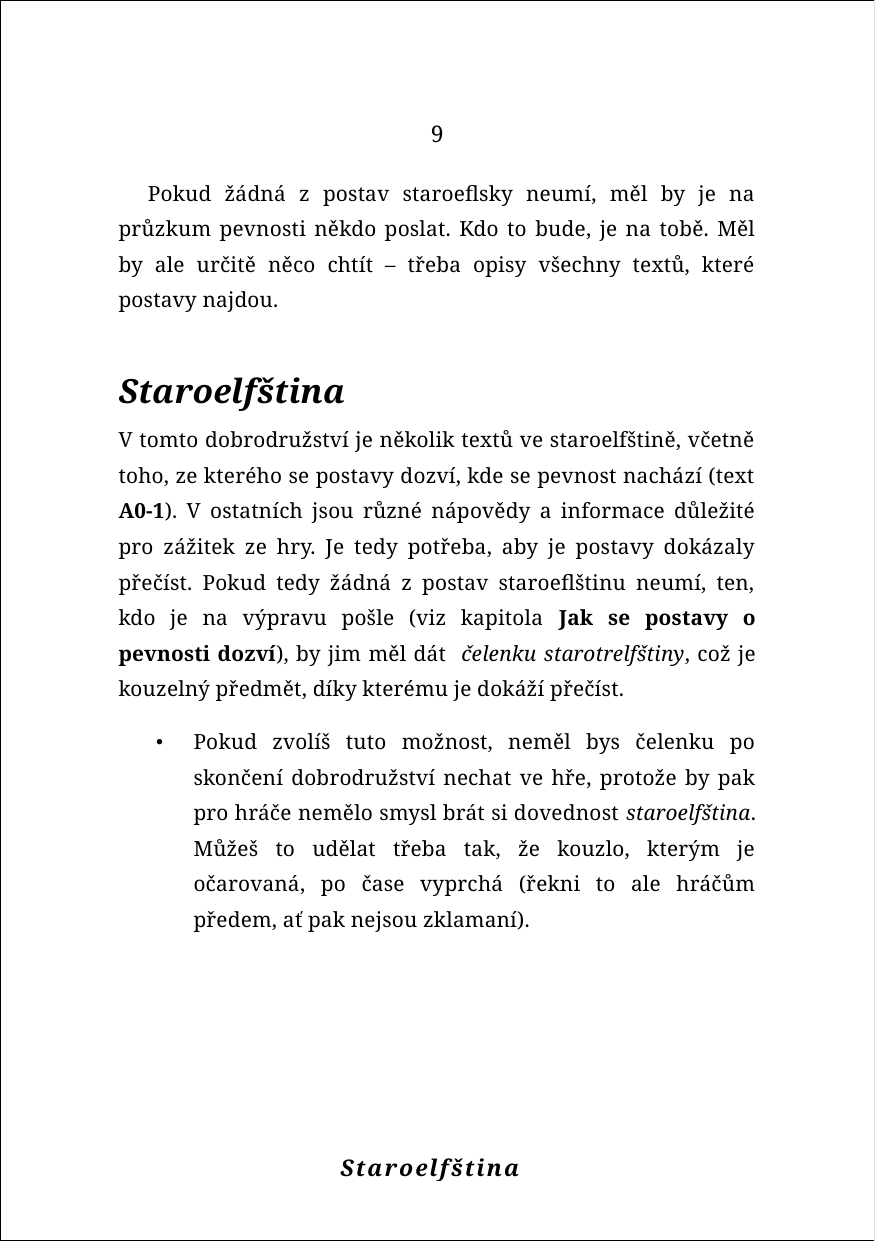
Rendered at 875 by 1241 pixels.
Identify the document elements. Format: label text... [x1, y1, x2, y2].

list Pokud zvolíš tuto možnost, neměl bys čelenku po skončení dobrodružství nechat ve hře, protože by pak pro hráče nemělo smysl brát si dovednost staroelfština. Můžeš to udělat třeba tak, že kouzlo, kterým je očarovaná, po čase vyprchá (řekni to ale hráčům předem, ať pak nejsou zklamaní). [156, 727, 756, 933]
text Pokud žádná z postav staroeflsky neumí, měl by je na průzkum pevnosti někdo poslat. Kdo to bude, je na tobě. Měl by ale určitě něco chtít – třeba opisy všechny textů, které postavy najdou. [118, 179, 756, 314]
text V tomto dobrodružství je několik textů ve staroelfštině, včetně toho, ze kterého se postavy dozví, kde se pevnost nachází (text A0-1). V ostatních jsou různé nápovědy a informace důležité pro zážitek ze hry. Je tedy potřeba, aby je postavy dokázaly přečíst. Pokud tedy žádná z postav staroeflštinu neumí, ten, kdo je na výpravu pošle (viz kapitola Jak se postavy o pevnosti dozví), by jim měl dát čelenku starotrelfštiny, což je kouzelný předmět, díky kterému je dokáží přečíst. [118, 426, 756, 703]
subtitle Staroelfština [118, 368, 756, 414]
